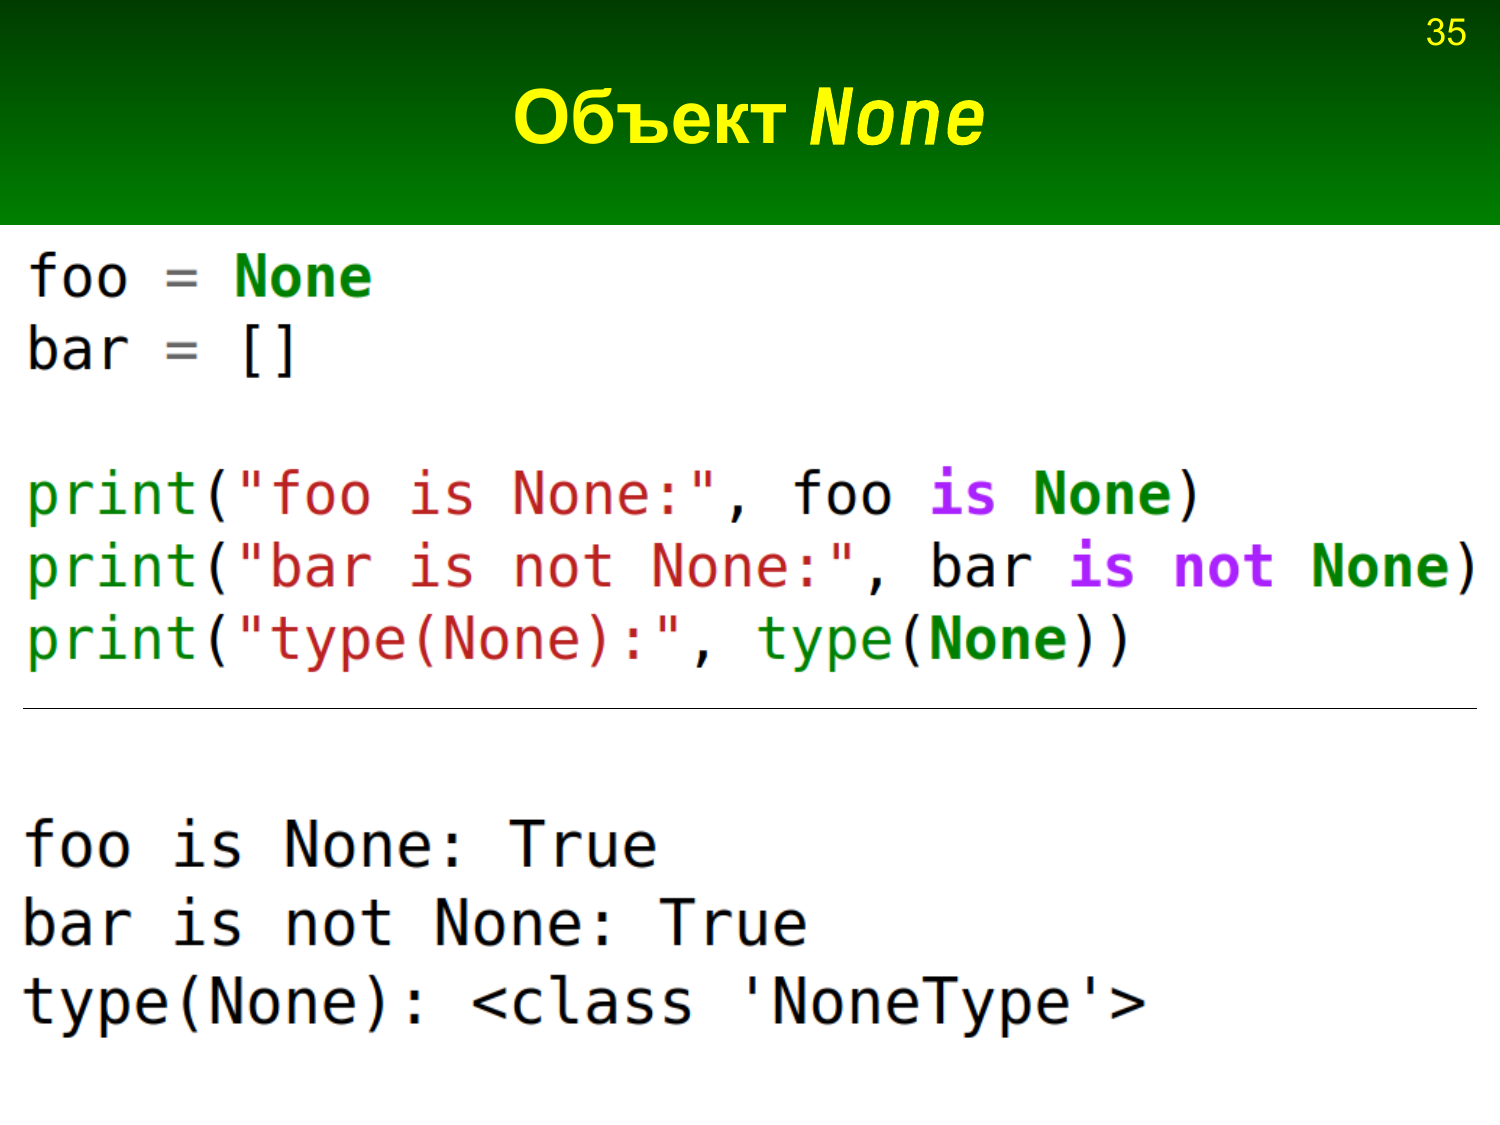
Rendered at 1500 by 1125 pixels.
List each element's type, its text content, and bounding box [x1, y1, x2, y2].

picture [11, 798, 1161, 1052]
title Объект None [75, 11, 1426, 215]
picture [11, 236, 1489, 691]
